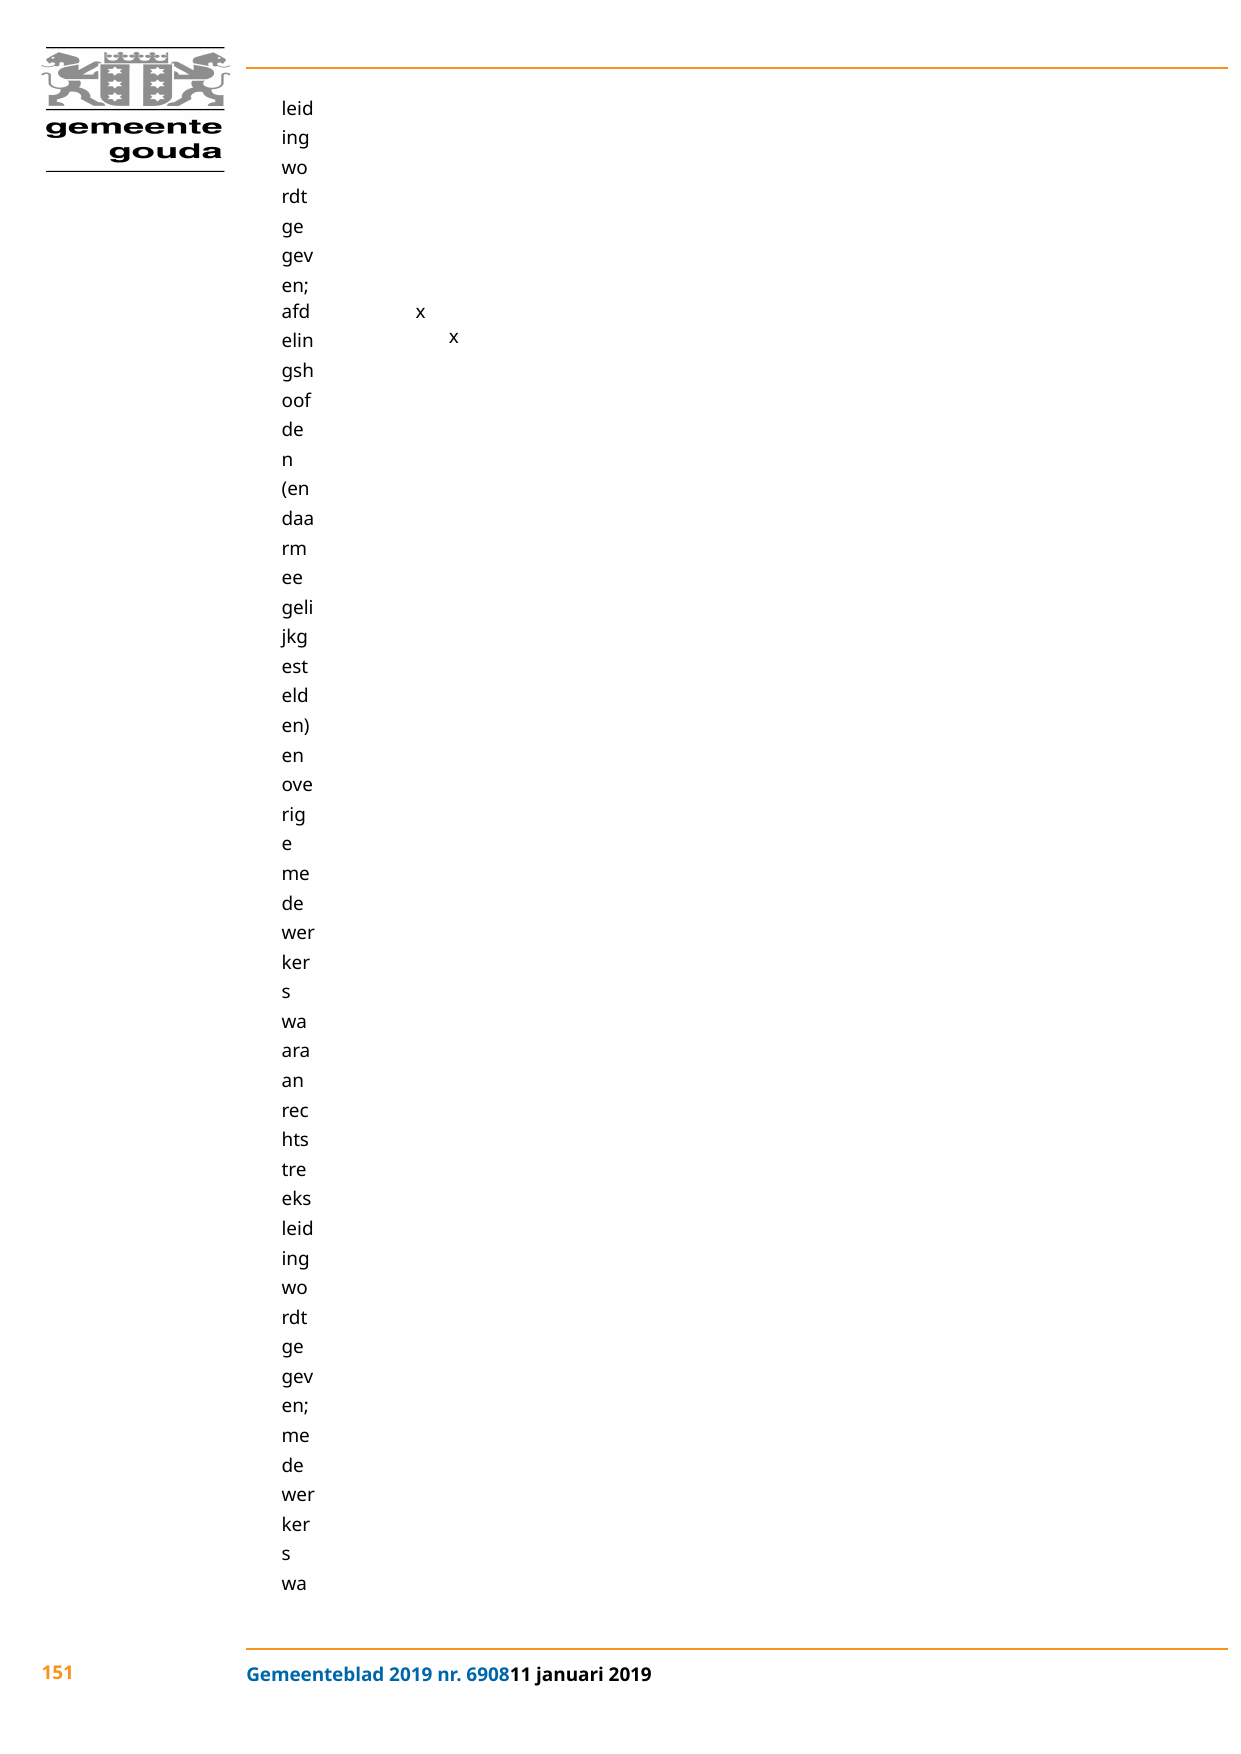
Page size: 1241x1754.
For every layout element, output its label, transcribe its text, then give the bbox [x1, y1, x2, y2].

table_cell [449, 298, 482, 324]
table_cell [516, 298, 549, 324]
table_cell [315, 324, 348, 1596]
table_cell [315, 298, 348, 324]
table_cell leiding wordt gegeven; [281, 95, 315, 298]
table_cell [449, 95, 482, 298]
table_cell [382, 95, 415, 298]
table_cell [382, 298, 415, 324]
table_cell [482, 298, 516, 324]
table_cell [348, 324, 382, 1596]
table_cell [382, 324, 415, 1596]
table_cell [482, 95, 516, 298]
table_cell afdelingshoofden (en daarmee gelijkgestelden) en overige medewerkers waaraan rechtstreeks leiding wordt gegeven; medewerkers wa [281, 298, 315, 1596]
table_cell [516, 324, 549, 1596]
table_cell x [415, 298, 449, 324]
table_cell [415, 324, 449, 1596]
table_cell x [449, 324, 482, 1596]
table_cell [348, 298, 382, 324]
picture [41, 47, 231, 172]
table_cell [415, 95, 449, 298]
table_cell [348, 95, 382, 298]
table_cell [248, 95, 281, 1596]
table_cell [482, 324, 516, 1596]
table_cell [315, 95, 348, 298]
table_cell [516, 95, 549, 298]
